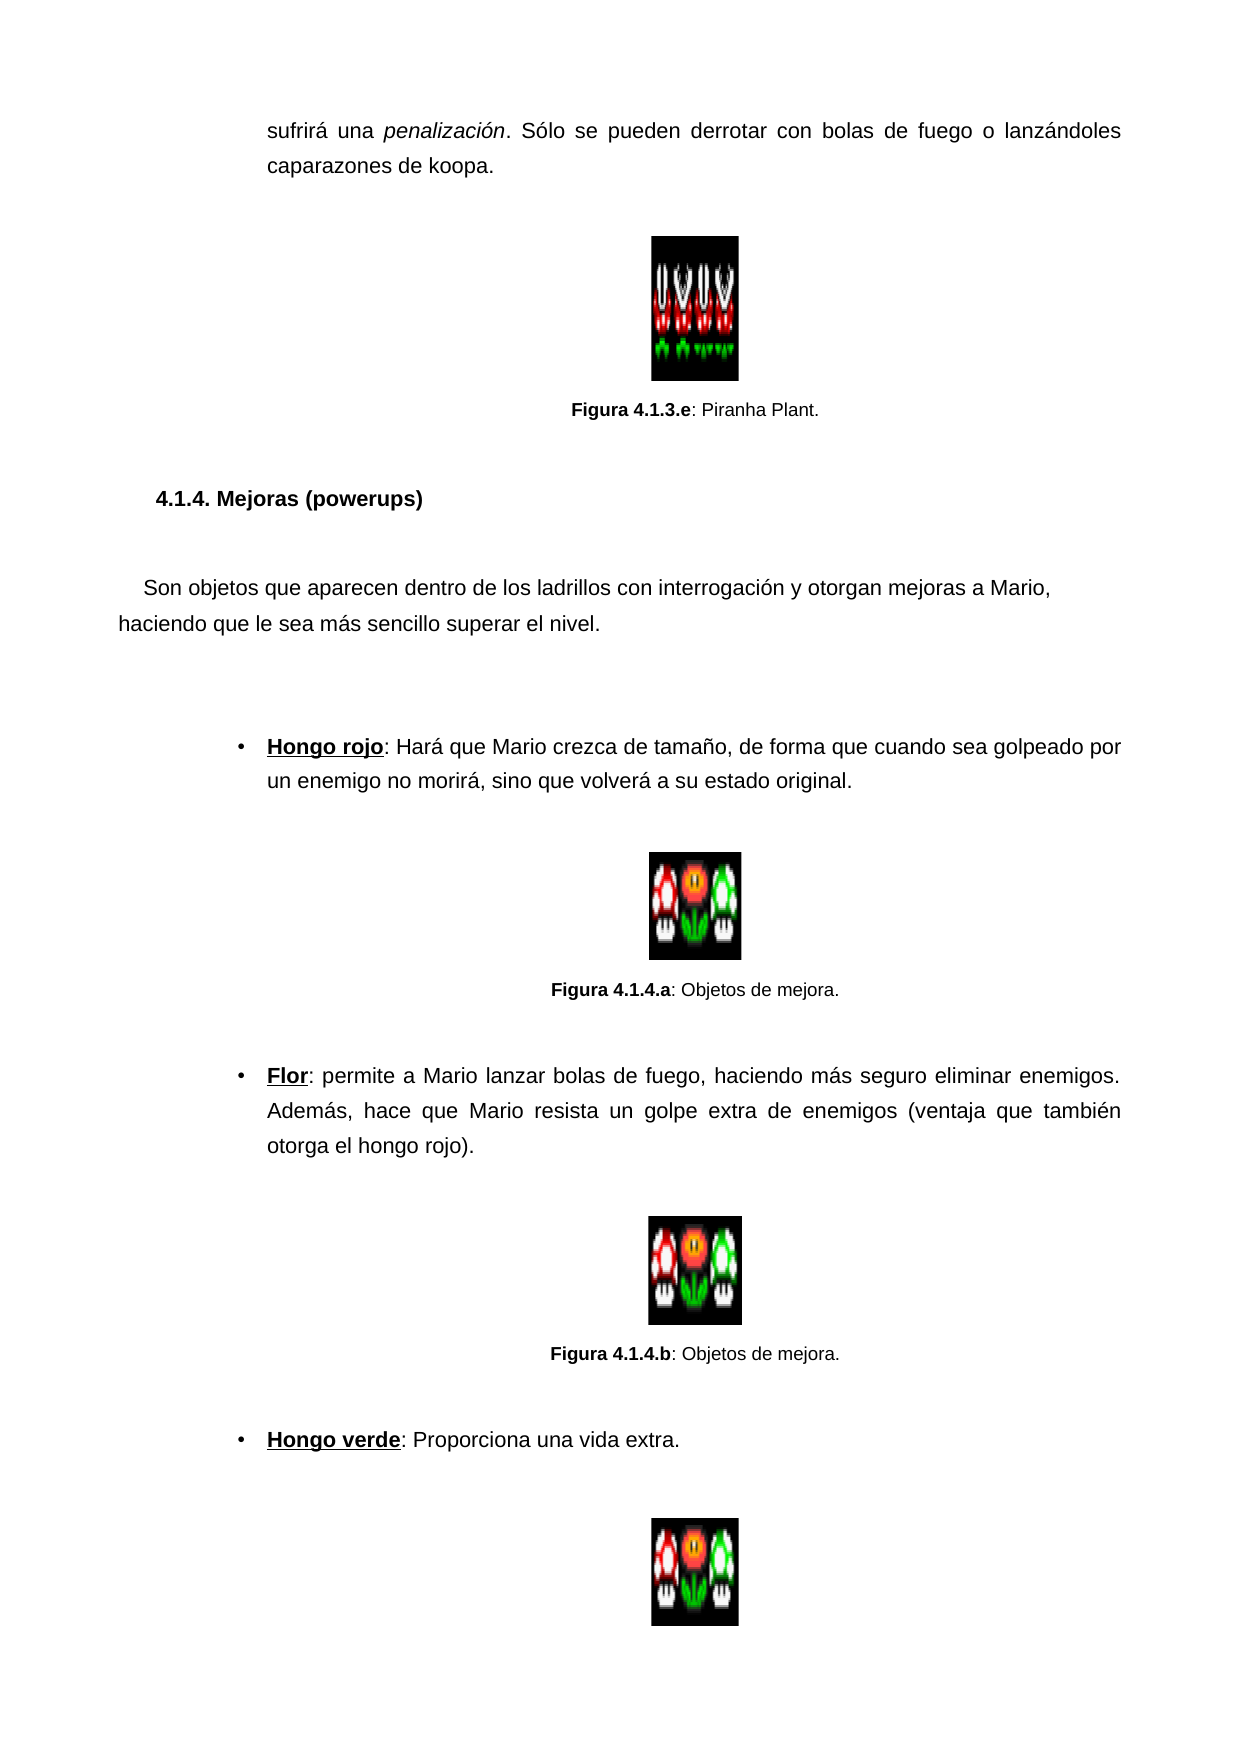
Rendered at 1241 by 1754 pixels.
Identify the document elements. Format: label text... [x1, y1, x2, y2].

list Flor: permite a Mario lanzar bolas de fuego, haciendo más seguro eliminar enemigos. Además, hace que Mario resista un golpe extra de enemigos (ventaja que también otorga el hongo rojo). [237, 1063, 1122, 1158]
picture [651, 1518, 739, 1626]
list Hongo rojo: Hará que Mario crezca de tamaño, de forma que cuando sea golpeado por un enemigo no morirá, sino que volverá a su estado original. [237, 734, 1122, 794]
text Figura 4.1.4.b: Objetos de mejora. [193, 1343, 1122, 1364]
text Figura 4.1.3.e: Piranha Plant. [193, 399, 1122, 421]
picture [648, 1216, 742, 1325]
picture [651, 236, 739, 381]
picture [649, 852, 742, 960]
text 4.1.4. Mejoras (powerups) [118, 483, 1122, 512]
list sufrirá una penalización. Sólo se pueden derrotar con bolas de fuego o lanzándoles caparazones de koopa. [237, 118, 1122, 178]
list Hongo verde: Proporciona una vida extra. [237, 1427, 1122, 1453]
text Figura 4.1.4.a: Objetos de mejora. [193, 979, 1122, 1000]
text Son objetos que aparecen dentro de los ladrillos con interrogación y otorgan mejoras a Mario, haciendo que le sea más sencillo superar el nivel. [118, 572, 1122, 636]
